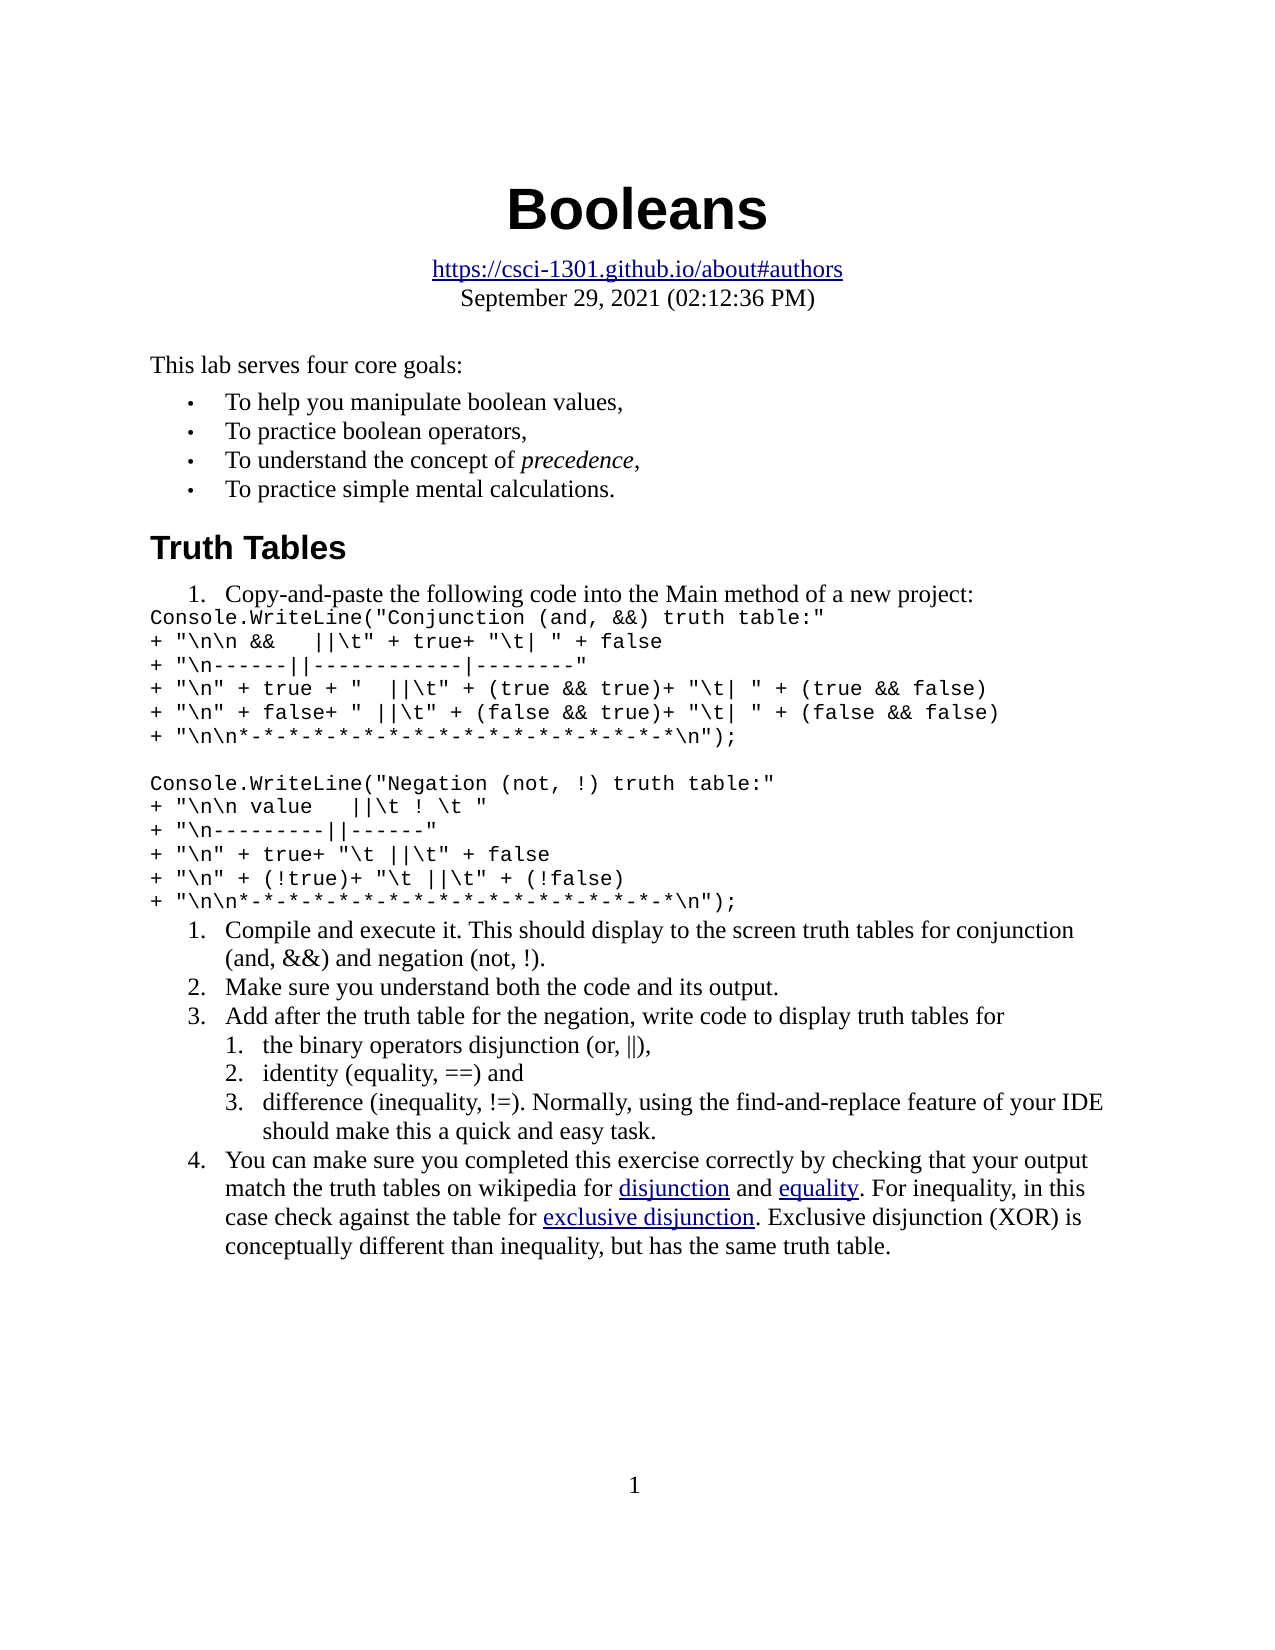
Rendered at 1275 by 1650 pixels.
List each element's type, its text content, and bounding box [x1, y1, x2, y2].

list To practice simple mental calculations. [187, 474, 1125, 502]
text This lab serves four core goals: [150, 350, 1125, 378]
list To understand the concept of precedence, [187, 445, 1125, 474]
text + "\n" + false+ " ||\t" + (false && true)+ "\t| " + (false && false) [150, 702, 1125, 726]
list Add after the truth table for the negation, write code to display truth tables for [187, 1001, 1125, 1030]
text + "\n\n && ||\t" + true+ "\t| " + false [150, 631, 1125, 655]
text September 29, 2021 (02:12:36 PM) [150, 283, 1125, 312]
text + "\n\n*-*-*-*-*-*-*-*-*-*-*-*-*-*-*-*-*-*\n"); [150, 891, 1125, 915]
text + "\n" + true + " ||\t" + (true && true)+ "\t| " + (true && false) [150, 678, 1125, 702]
text + "\n---------||------" [150, 820, 1125, 844]
text Console.WriteLine("Conjunction (and, &&) truth table:" [150, 607, 1125, 631]
text https://csci-1301.github.io/about#authors [150, 254, 1125, 283]
list difference (inequality, !=). Normally, using the find-and-replace feature of your IDE should make this a quick and easy task. [225, 1087, 1125, 1145]
text + "\n------||------------|--------" [150, 655, 1125, 678]
text + "\n" + true+ "\t ||\t" + false [150, 844, 1125, 867]
text + "\n\n value ||\t ! \t " [150, 797, 1125, 820]
subtitle Truth Tables [150, 527, 1125, 566]
title Booleans [150, 175, 1125, 242]
text + "\n\n*-*-*-*-*-*-*-*-*-*-*-*-*-*-*-*-*-*\n"); [150, 726, 1125, 749]
list Make sure you understand both the code and its output. [187, 972, 1125, 1001]
list the binary operators disjunction (or, ||), [225, 1030, 1125, 1058]
text Console.WriteLine("Negation (not, !) truth table:" [150, 773, 1125, 797]
list To help you manipulate boolean values, [187, 387, 1125, 416]
list Compile and execute it. This should display to the screen truth tables for conjunction (and, &&) and negation (not, !). [187, 915, 1125, 972]
list You can make sure you completed this exercise correctly by checking that your output match the truth tables on wikipedia for disjunction and equality. For inequality, in this case check against the table for exclusive disjunction. Exclusive disjunction (XOR) is conceptually different than inequality, but has the same truth table. [187, 1145, 1125, 1260]
text + "\n" + (!true)+ "\t ||\t" + (!false) [150, 867, 1125, 891]
list To practice boolean operators, [187, 416, 1125, 445]
list identity (equality, ==) and [225, 1058, 1125, 1087]
list Copy-and-paste the following code into the Main method of a new project: [187, 579, 1125, 607]
